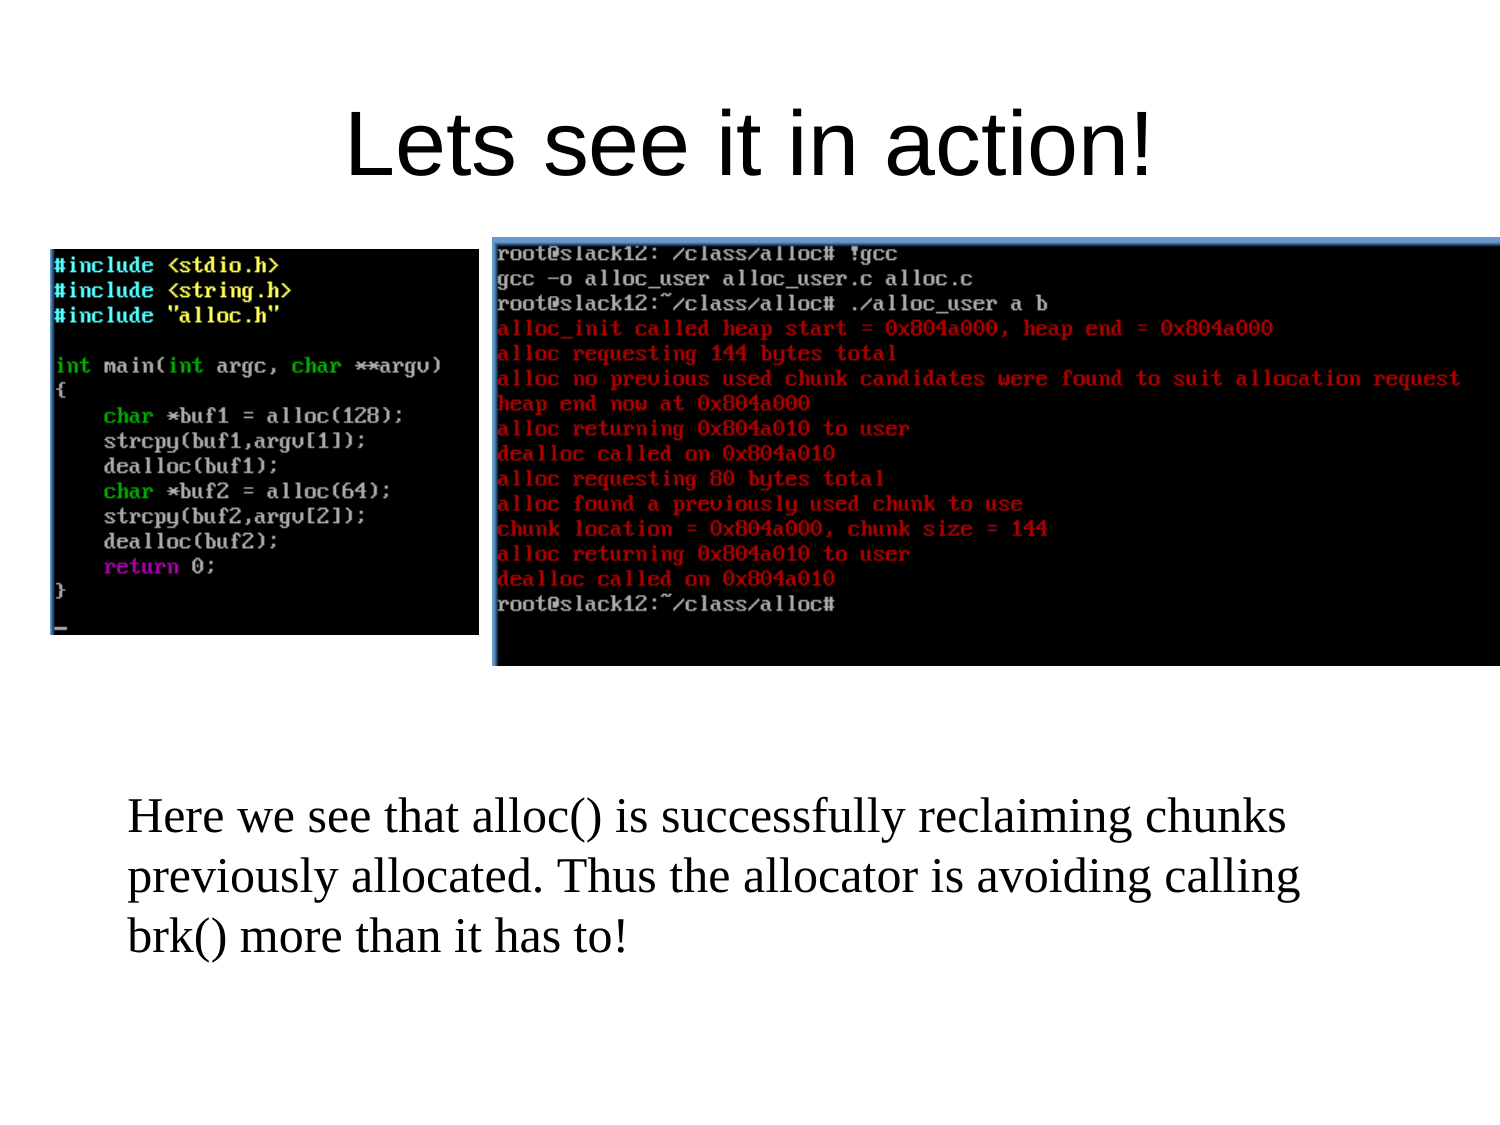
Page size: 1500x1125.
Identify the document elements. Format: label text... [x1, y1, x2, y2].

title Lets see it in action! [75, 45, 1426, 233]
picture [50, 249, 479, 635]
text_box Here we see that alloc() is successfully reclaiming chunks previously allocated. Thus the allocator is avoiding calling brk() more than it has to! [112, 774, 1413, 971]
picture [492, 237, 1500, 666]
